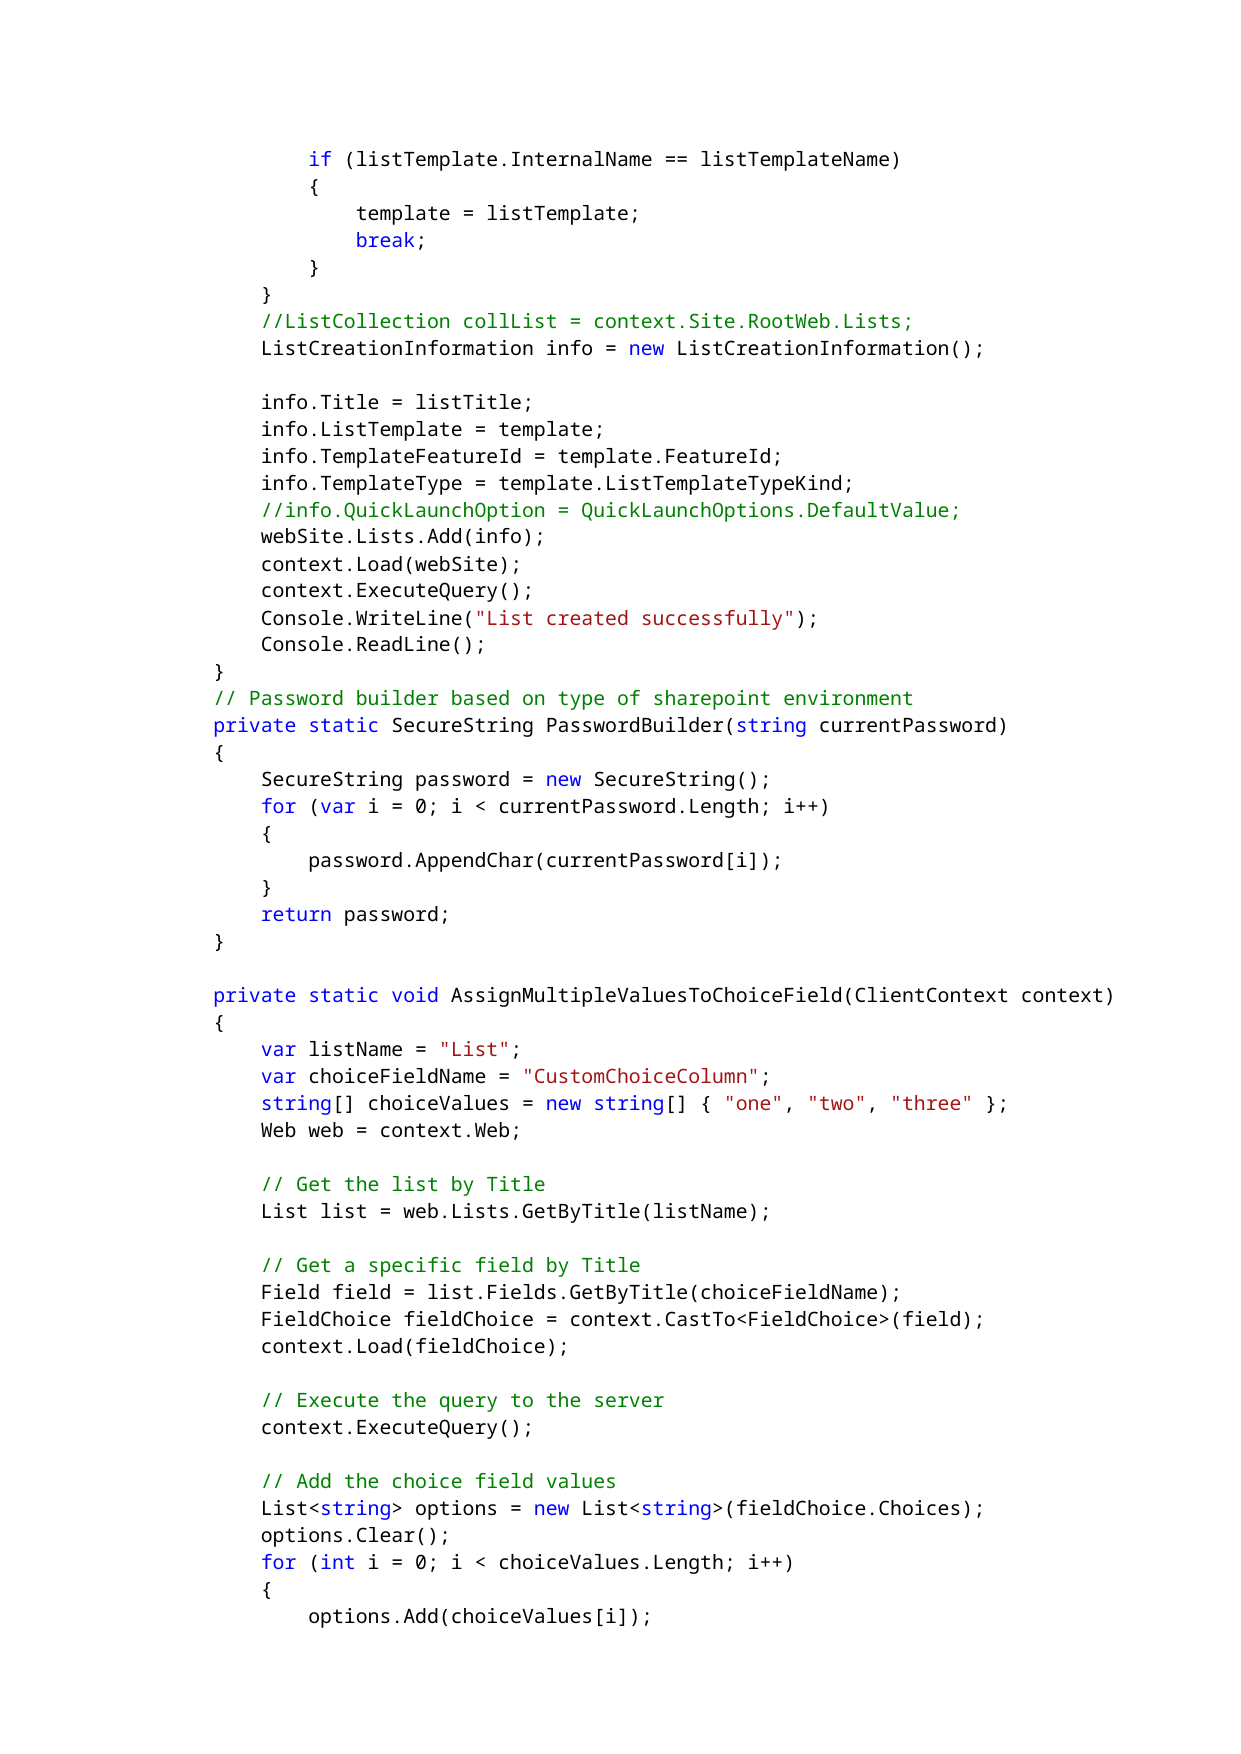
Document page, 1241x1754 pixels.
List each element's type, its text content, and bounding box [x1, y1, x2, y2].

text for (int i = 0; i < choiceValues.Length; i++) [118, 1548, 1122, 1575]
text context.Load(webSite); [118, 550, 1122, 577]
text if (listTemplate.InternalName == listTemplateName) [118, 145, 1122, 172]
text //info.QuickLaunchOption = QuickLaunchOptions.DefaultValue; [118, 496, 1122, 523]
text private static void AssignMultipleValuesToChoiceField(ClientContext context) [118, 981, 1122, 1008]
text { [118, 1575, 1122, 1602]
text Web web = context.Web; [118, 1116, 1122, 1143]
text SecureString password = new SecureString(); [118, 766, 1122, 793]
text var listName = "List"; [118, 1035, 1122, 1062]
text { [118, 1008, 1122, 1035]
text Console.ReadLine(); [118, 631, 1122, 658]
text info.ListTemplate = template; [118, 415, 1122, 442]
text info.Title = listTitle; [118, 388, 1122, 415]
text context.ExecuteQuery(); [118, 1413, 1122, 1440]
text webSite.Lists.Add(info); [118, 523, 1122, 550]
text string[] choiceValues = new string[] { "one", "two", "three" }; [118, 1089, 1122, 1116]
text } [118, 280, 1122, 307]
text Console.WriteLine("List created successfully"); [118, 604, 1122, 631]
text { [118, 739, 1122, 766]
text // Get the list by Title [118, 1170, 1122, 1197]
text } [118, 927, 1122, 954]
text private static SecureString PasswordBuilder(string currentPassword) [118, 712, 1122, 739]
text List list = web.Lists.GetByTitle(listName); [118, 1197, 1122, 1224]
text // Execute the query to the server [118, 1386, 1122, 1413]
text // Add the choice field values [118, 1467, 1122, 1494]
text //ListCollection collList = context.Site.RootWeb.Lists; [118, 307, 1122, 334]
text password.AppendChar(currentPassword[i]); [118, 847, 1122, 873]
text for (var i = 0; i < currentPassword.Length; i++) [118, 793, 1122, 819]
text info.TemplateFeatureId = template.FeatureId; [118, 442, 1122, 469]
text options.Add(choiceValues[i]); [118, 1602, 1122, 1629]
text context.Load(fieldChoice); [118, 1332, 1122, 1359]
text { [118, 819, 1122, 847]
text break; [118, 226, 1122, 253]
text // Get a specific field by Title [118, 1251, 1122, 1278]
text return password; [118, 901, 1122, 927]
text } [118, 253, 1122, 280]
text Field field = list.Fields.GetByTitle(choiceFieldName); [118, 1278, 1122, 1305]
text } [118, 658, 1122, 685]
text List<string> options = new List<string>(fieldChoice.Choices); [118, 1494, 1122, 1521]
text context.ExecuteQuery(); [118, 577, 1122, 604]
text var choiceFieldName = "CustomChoiceColumn"; [118, 1062, 1122, 1089]
text options.Clear(); [118, 1521, 1122, 1548]
text FieldChoice fieldChoice = context.CastTo<FieldChoice>(field); [118, 1305, 1122, 1332]
text template = listTemplate; [118, 199, 1122, 226]
text // Password builder based on type of sharepoint environment [118, 685, 1122, 712]
text } [118, 873, 1122, 901]
text info.TemplateType = template.ListTemplateTypeKind; [118, 469, 1122, 496]
text ListCreationInformation info = new ListCreationInformation(); [118, 334, 1122, 361]
text { [118, 172, 1122, 199]
